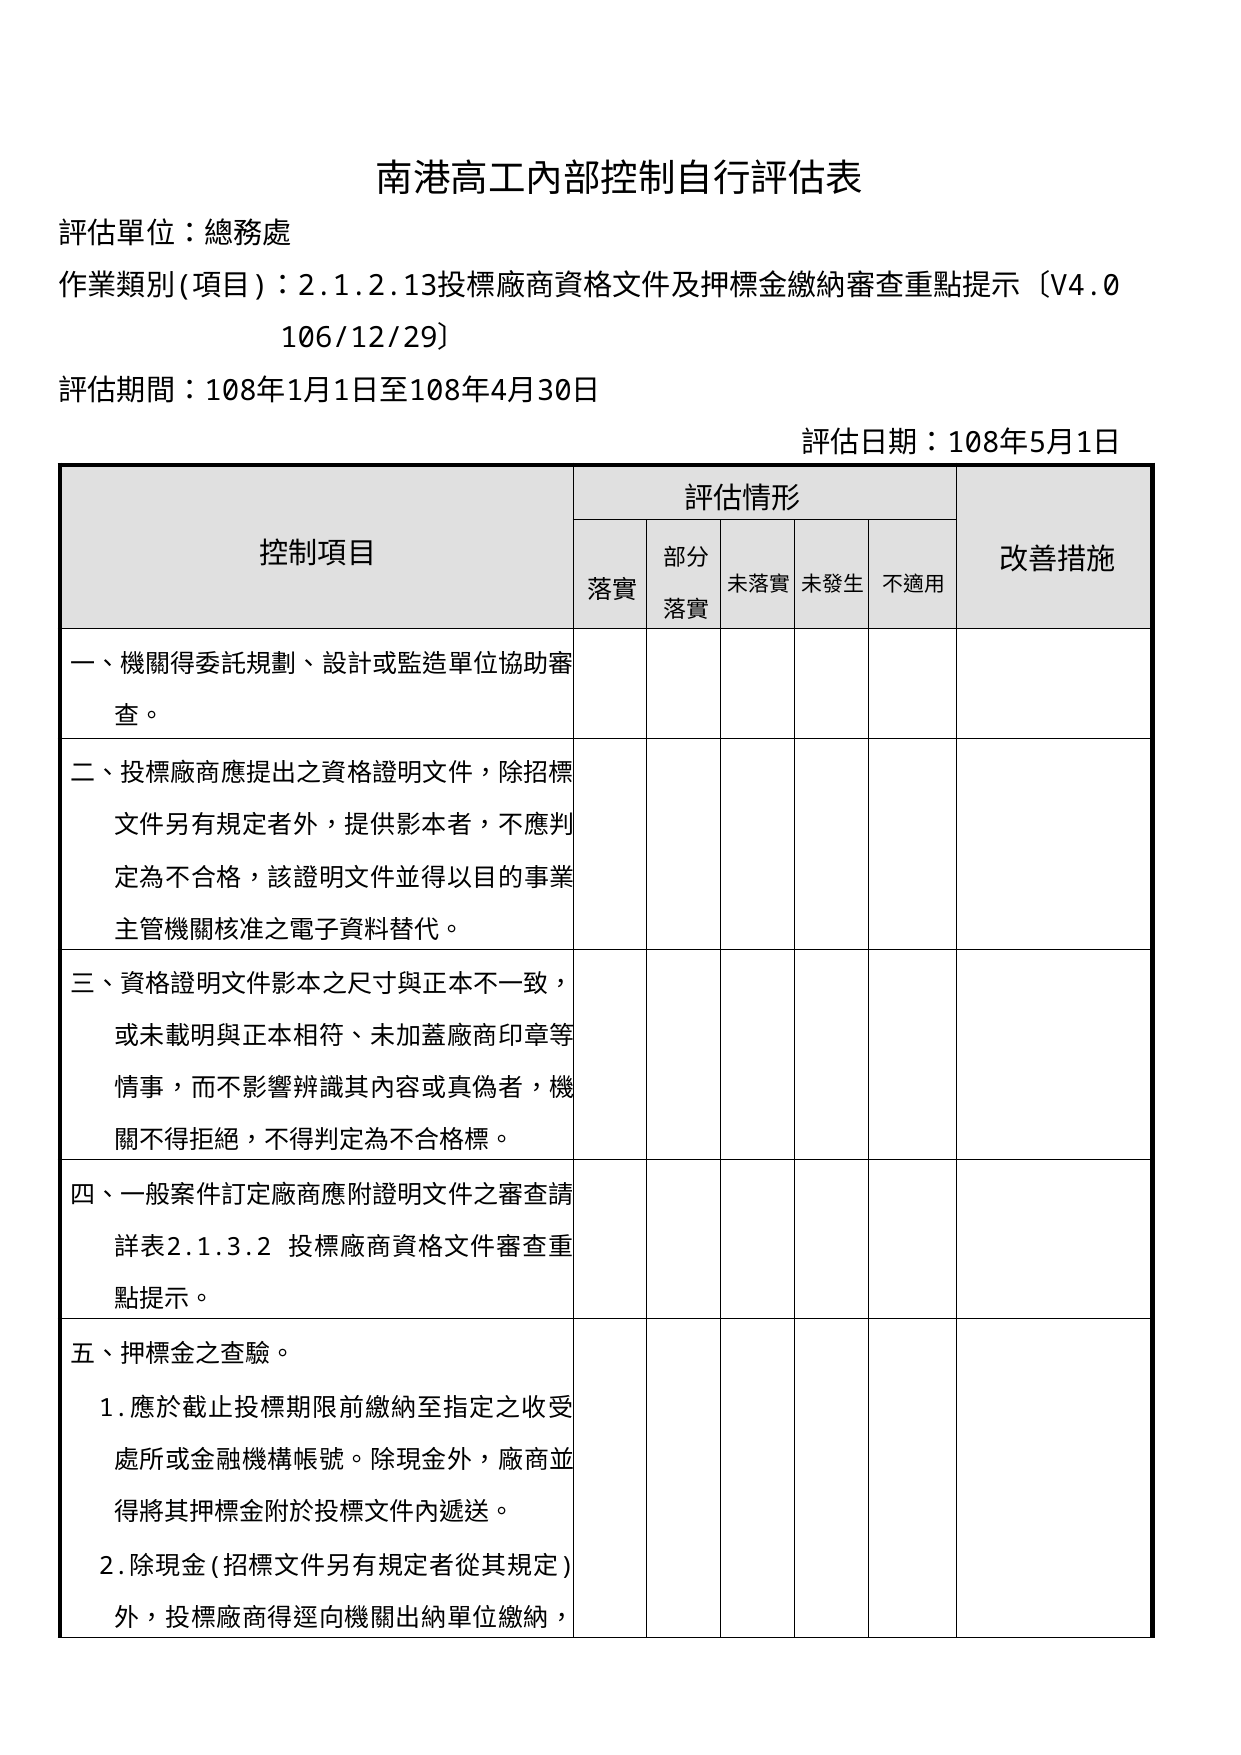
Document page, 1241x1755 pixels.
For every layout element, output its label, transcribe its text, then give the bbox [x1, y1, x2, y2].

table_cell 不適用 [869, 520, 956, 628]
table_cell 未發生 [795, 520, 868, 628]
table_header 控制項目 [62, 467, 573, 628]
table_cell [869, 950, 956, 1159]
table_cell [795, 629, 868, 738]
table_cell 二、投標廠商應提出之資格證明文件，除招標文件另有規定者外，提供影本者，不應判定為不合格，該證明文件並得以目的事業主管機關核准之電子資料替代。 [62, 739, 573, 948]
table_cell [869, 1160, 956, 1318]
table_cell [957, 739, 1150, 948]
table_cell [721, 950, 794, 1159]
text 評估期間：108年1月1日至108年4月30日 [58, 358, 1180, 410]
table_cell [574, 739, 646, 948]
text 評估日期：108年5月1日 [801, 410, 1180, 462]
table_cell [574, 1160, 646, 1318]
table_cell [647, 1160, 720, 1318]
table_cell [721, 1160, 794, 1318]
table_cell [574, 950, 646, 1159]
table_cell 部分 落實 [647, 520, 720, 628]
table_cell [647, 950, 720, 1159]
text 作業類別(項目)：2.1.2.13投標廠商資格文件及押標金繳納審查重點提示〔V4.0 106/12/29〕 [58, 254, 1180, 358]
table_cell [795, 950, 868, 1159]
table_cell [795, 1319, 868, 1637]
table_cell [795, 739, 868, 948]
table_cell [869, 629, 956, 738]
table_cell [795, 1160, 868, 1318]
table_cell [957, 1319, 1150, 1637]
table_cell [721, 1319, 794, 1637]
table_cell [957, 629, 1150, 738]
table_cell [574, 1319, 646, 1637]
table_cell 落實 [574, 520, 646, 628]
table_cell [869, 739, 956, 948]
table_cell [869, 1319, 956, 1637]
text 南港高工內部控制自行評估表 [58, 150, 1180, 202]
table_cell 四、一般案件訂定廠商應附證明文件之審查請詳表2.1.3.2 投標廠商資格文件審查重點提示。 [62, 1160, 573, 1318]
table_cell [721, 629, 794, 738]
table_cell [721, 739, 794, 948]
table_header 評估情形 [574, 467, 956, 519]
table_cell 三、資格證明文件影本之尺寸與正本不一致，或未載明與正本相符、未加蓋廠商印章等情事，而不影響辨識其內容或真偽者，機關不得拒絕，不得判定為不合格標。 [62, 950, 573, 1159]
table_cell 五、押標金之查驗。 1.應於截止投標期限前繳納至指定之收受處所或金融機構帳號。除現金外，廠商並得將其押標金附於投標文件內遞送。 2.除現金(招標文件另有規定者從其規定)外，投標廠商得逕向機關出納單位繳納， [62, 1319, 573, 1637]
table_header 改善措施 [957, 467, 1150, 628]
table_cell [647, 1319, 720, 1637]
table_cell 一、機關得委託規劃、設計或監造單位協助審查。 [62, 629, 573, 738]
table_cell [957, 950, 1150, 1159]
table_cell [574, 629, 646, 738]
table_cell [957, 1160, 1150, 1318]
table_cell [647, 629, 720, 738]
table_cell [647, 739, 720, 948]
text 評估單位：總務處 [58, 202, 1180, 254]
table_cell 未落實 [721, 520, 794, 628]
